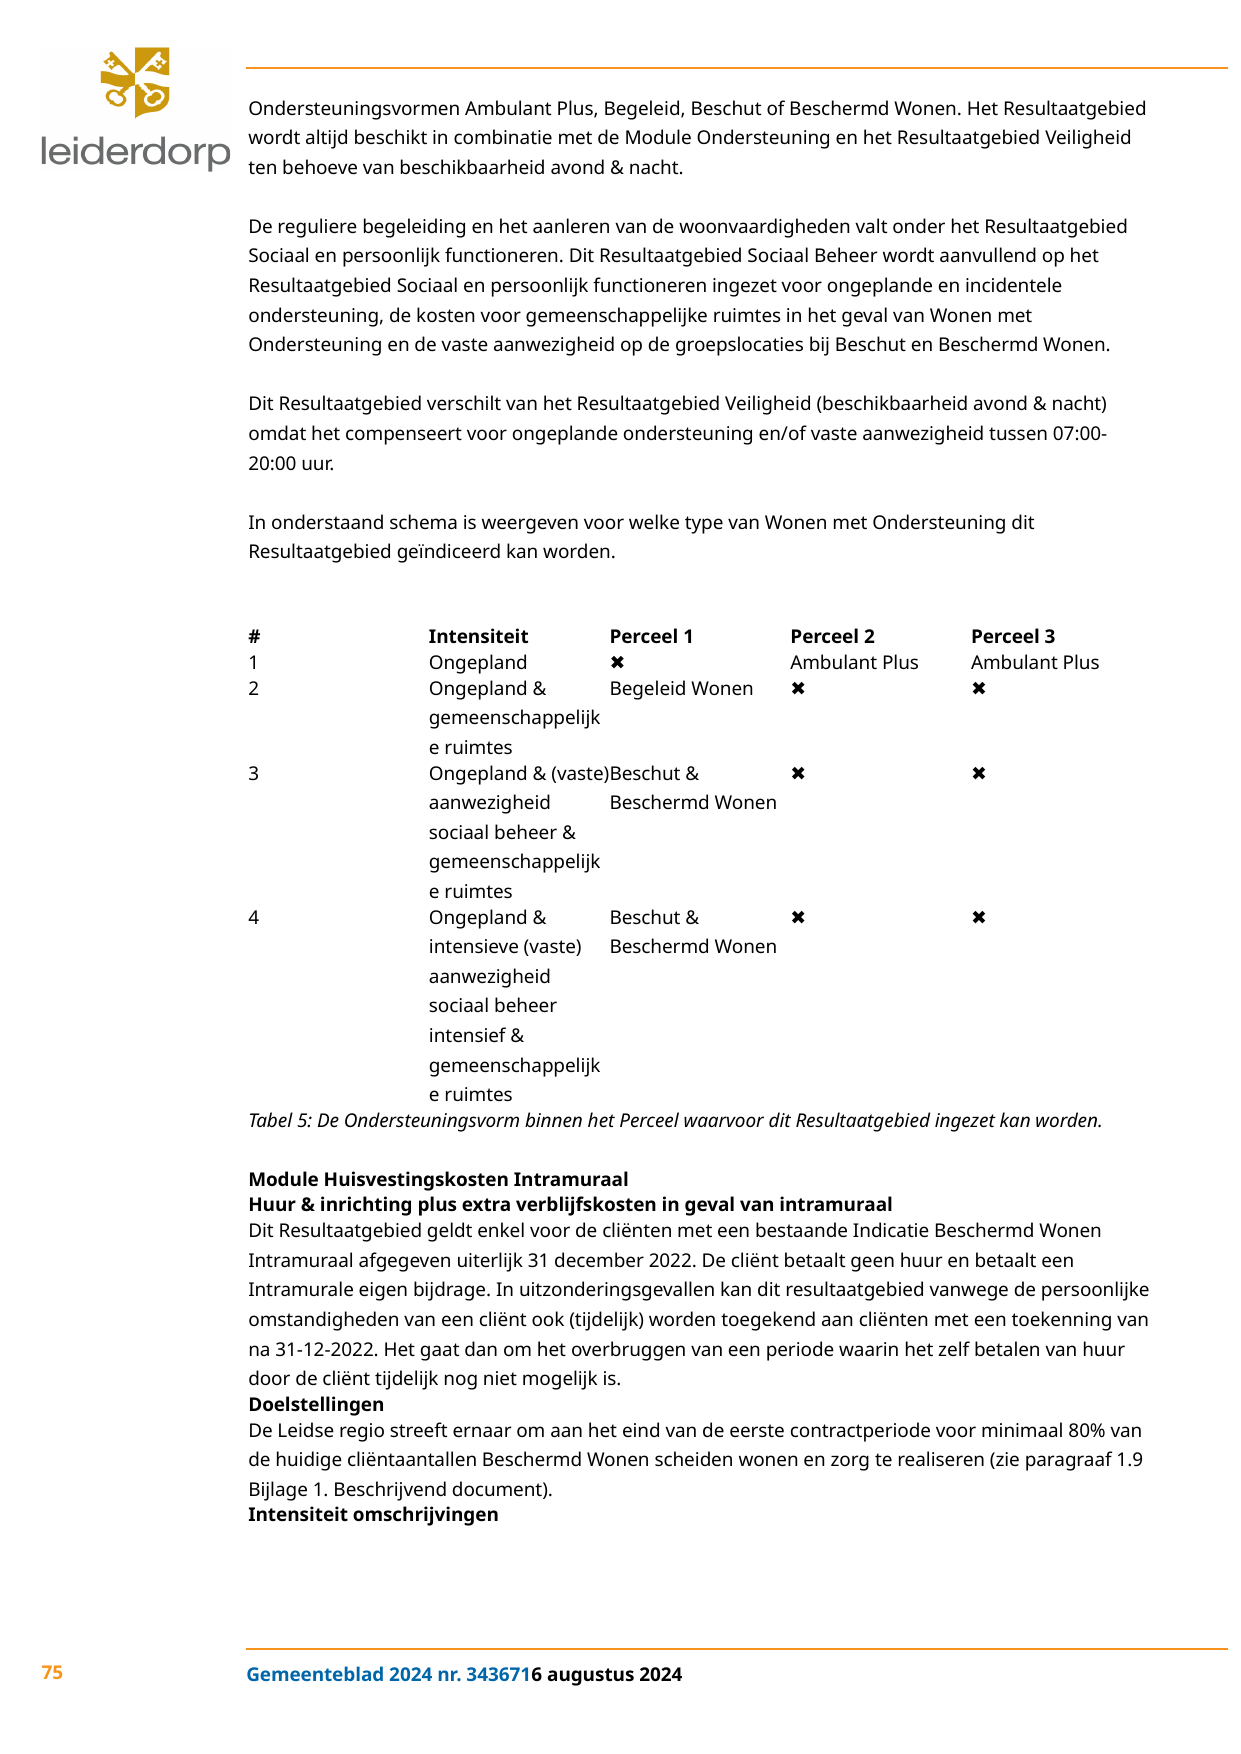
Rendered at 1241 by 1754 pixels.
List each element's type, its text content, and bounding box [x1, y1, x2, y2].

picture [41, 47, 231, 172]
table_cell ✖︎ [609, 649, 790, 675]
table_cell Tabel 5: De Ondersteuningsvorm binnen het Perceel waarvoor dit Resultaatgebied ingezet kan worden. [248, 1107, 1152, 1133]
table_cell 4 [248, 904, 429, 1107]
table_cell Ondersteuningsvormen Ambulant Plus, Begeleid, Beschut of Beschermd Wonen. Het Resultaatgebied wordt altijd beschikt in combinatie met de Module Ondersteuning en het Resultaatgebied Veiligheid ten behoeve van beschikbaarheid avond & nacht. De reguliere begeleiding en het aanleren van de woonvaardigheden valt onder het Resultaatgebied Sociaal en persoonlijk functioneren. Dit Resultaatgebied Sociaal Beheer wordt aanvullend op het Resultaatgebied Sociaal en persoonlijk functioneren ingezet voor ongeplande en incidentele ondersteuning, de kosten voor gemeenschappelijke ruimtes in het geval van Wonen met Ondersteuning en de vaste aanwezigheid op de groepslocaties bij Beschut en Beschermd Wonen. Dit Resultaatgebied verschilt van het Resultaatgebied Veiligheid (beschikbaarheid avond & nacht) omdat het compenseert voor ongeplande ondersteuning en/of vaste aanwezigheid tussen 07:00-20:00 uur. In onderstaand schema is weergeven voor welke type van Wonen met Ondersteuning dit Resultaatgebied geïndiceerd kan worden. [248, 95, 1152, 624]
table_cell ✖︎ [971, 675, 1152, 760]
table_cell Begeleid Wonen [609, 675, 790, 760]
table_cell 2 [248, 675, 429, 760]
table_cell ✖︎ [971, 904, 1152, 1107]
table_header Perceel 3 [971, 624, 1152, 649]
table_cell ✖︎ [790, 675, 971, 760]
table_header Intensiteit [429, 624, 609, 649]
table_cell Ongepland & gemeenschappelijke ruimtes [429, 675, 609, 760]
table_header Perceel 2 [790, 624, 971, 649]
table_cell 3 [248, 760, 429, 904]
table_cell ✖︎ [971, 760, 1152, 904]
table_header Module Huisvestingskosten Intramuraal [248, 1166, 1152, 1192]
table_cell Ongepland [429, 649, 609, 675]
table_cell Intensiteit omschrijvingen [248, 1502, 1152, 1527]
table_cell Ambulant Plus [790, 649, 971, 675]
table_cell De Leidse regio streeft ernaar om aan het eind van de eerste contractperiode voor minimaal 80% van de huidige cliëntaantallen Beschermd Wonen scheiden wonen en zorg te realiseren (zie paragraaf 1.9 Bijlage 1. Beschrijvend document). [248, 1417, 1152, 1502]
table_cell Ongepland & (vaste) aanwezigheid sociaal beheer & gemeenschappelijke ruimtes [429, 760, 609, 904]
table_cell Dit Resultaatgebied geldt enkel voor de cliënten met een bestaande Indicatie Beschermd Wonen Intramuraal afgegeven uiterlijk 31 december 2022. De cliënt betaalt geen huur en betaalt een Intramurale eigen bijdrage. In uitzonderingsgevallen kan dit resultaatgebied vanwege de persoonlijke omstandigheden van een cliënt ook (tijdelijk) worden toegekend aan cliënten met een toekenning van na 31-12-2022. Het gaat dan om het overbruggen van een periode waarin het zelf betalen van huur door de cliënt tijdelijk nog niet mogelijk is. [248, 1218, 1152, 1391]
table_header Perceel 1 [609, 624, 790, 649]
table_cell ✖︎ [790, 760, 971, 904]
table_cell 1 [248, 649, 429, 675]
table_cell ✖︎ [790, 904, 971, 1107]
table_cell Huur & inrichting plus extra verblijfskosten in geval van intramuraal [248, 1192, 1152, 1217]
table_cell Beschut & Beschermd Wonen [609, 904, 790, 1107]
table_cell Beschut & Beschermd Wonen [609, 760, 790, 904]
table_cell Ongepland & intensieve (vaste) aanwezigheid sociaal beheer intensief & gemeenschappelijke ruimtes [429, 904, 609, 1107]
table_cell Ambulant Plus [971, 649, 1152, 675]
table_header # [248, 624, 429, 649]
table_cell Doelstellingen [248, 1391, 1152, 1417]
